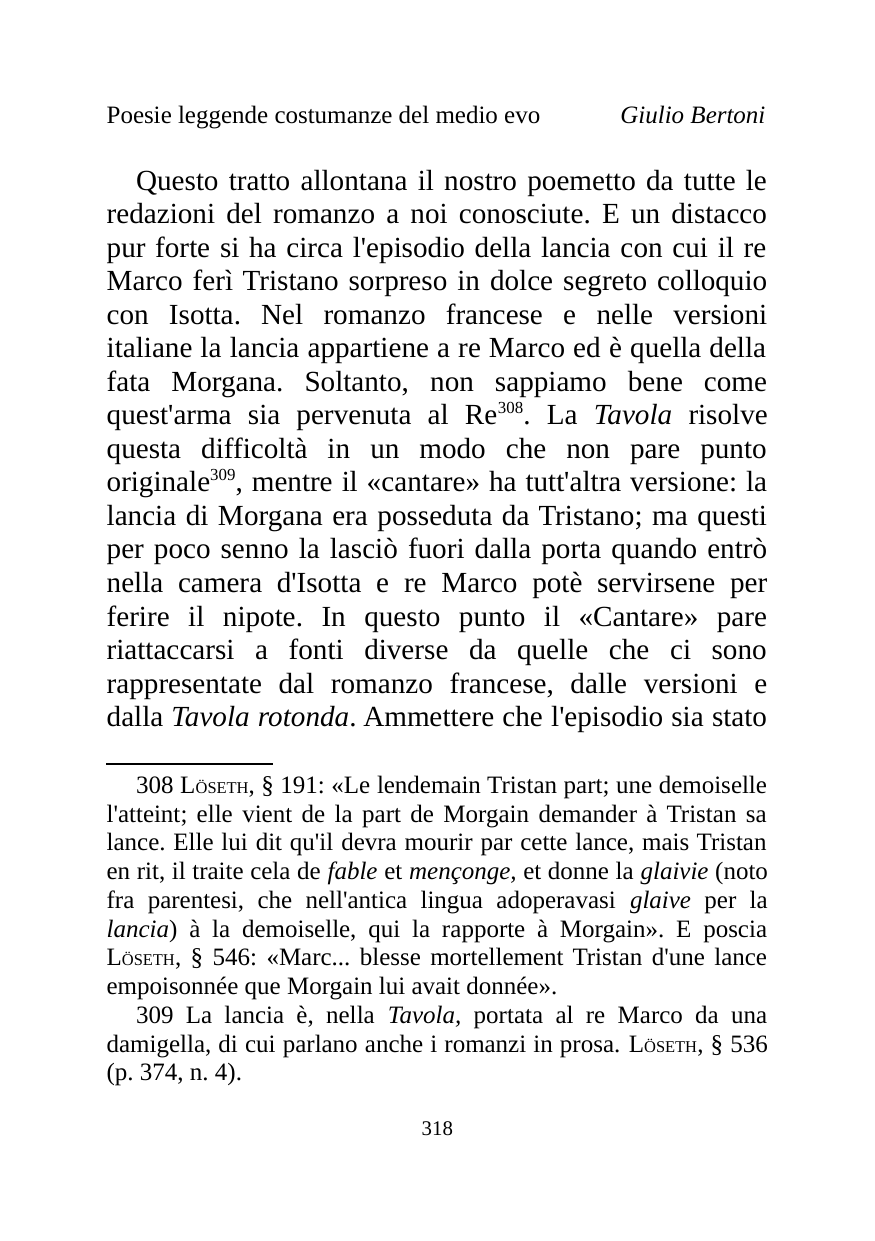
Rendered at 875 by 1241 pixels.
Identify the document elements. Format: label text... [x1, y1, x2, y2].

text La lancia è, nella Tavola, portata al re Marco da una damigella, di cui parlano anche i romanzi in prosa. Löseth, § 536 (p. 374, n. 4). [106, 1000, 768, 1086]
text Löseth, § 191: «Le lendemain Tristan part; une demoiselle l'atteint; elle vient de la part de Morgain demander à Tristan sa lance. Elle lui dit qu'il devra mourir par cette lance, mais Tristan en rit, il traite cela de fable et mençonge, et donne la glaivie (noto fra parentesi, che nell'antica lingua adoperavasi glaive per la lancia) à la demoiselle, qui la rapporte à Morgain». E poscia Löseth, § 546: «Marc... blesse mortellement Tristan d'une lance empoisonnée que Morgain lui avait donnée». [106, 770, 768, 1000]
text Questo tratto allontana il nostro poemetto da tutte le redazioni del romanzo a noi conosciute. E un distacco pur forte si ha circa l'episodio della lancia con cui il re Marco ferì Tristano sorpreso in dolce segreto colloquio con Isotta. Nel romanzo francese e nelle versioni italiane la lancia appartiene a re Marco ed è quella della fata Morgana. Soltanto, non sappiamo bene come quest'arma sia pervenuta al Re. La Tavola risolve questa difficoltà in un modo che non pare punto originale, mentre il «cantare» ha tutt'altra versione: la lancia di Morgana era posseduta da Tristano; ma questi per poco senno la lasciò fuori dalla porta quando entrò nella camera d'Isotta e re Marco potè servirsene per ferire il nipote. In questo punto il «Cantare» pare riattaccarsi a fonti diverse da quelle che ci sono rappresentate dal romanzo francese, dalle versioni e dalla Tavola rotonda. Ammettere che l'episodio sia stato [106, 163, 768, 733]
